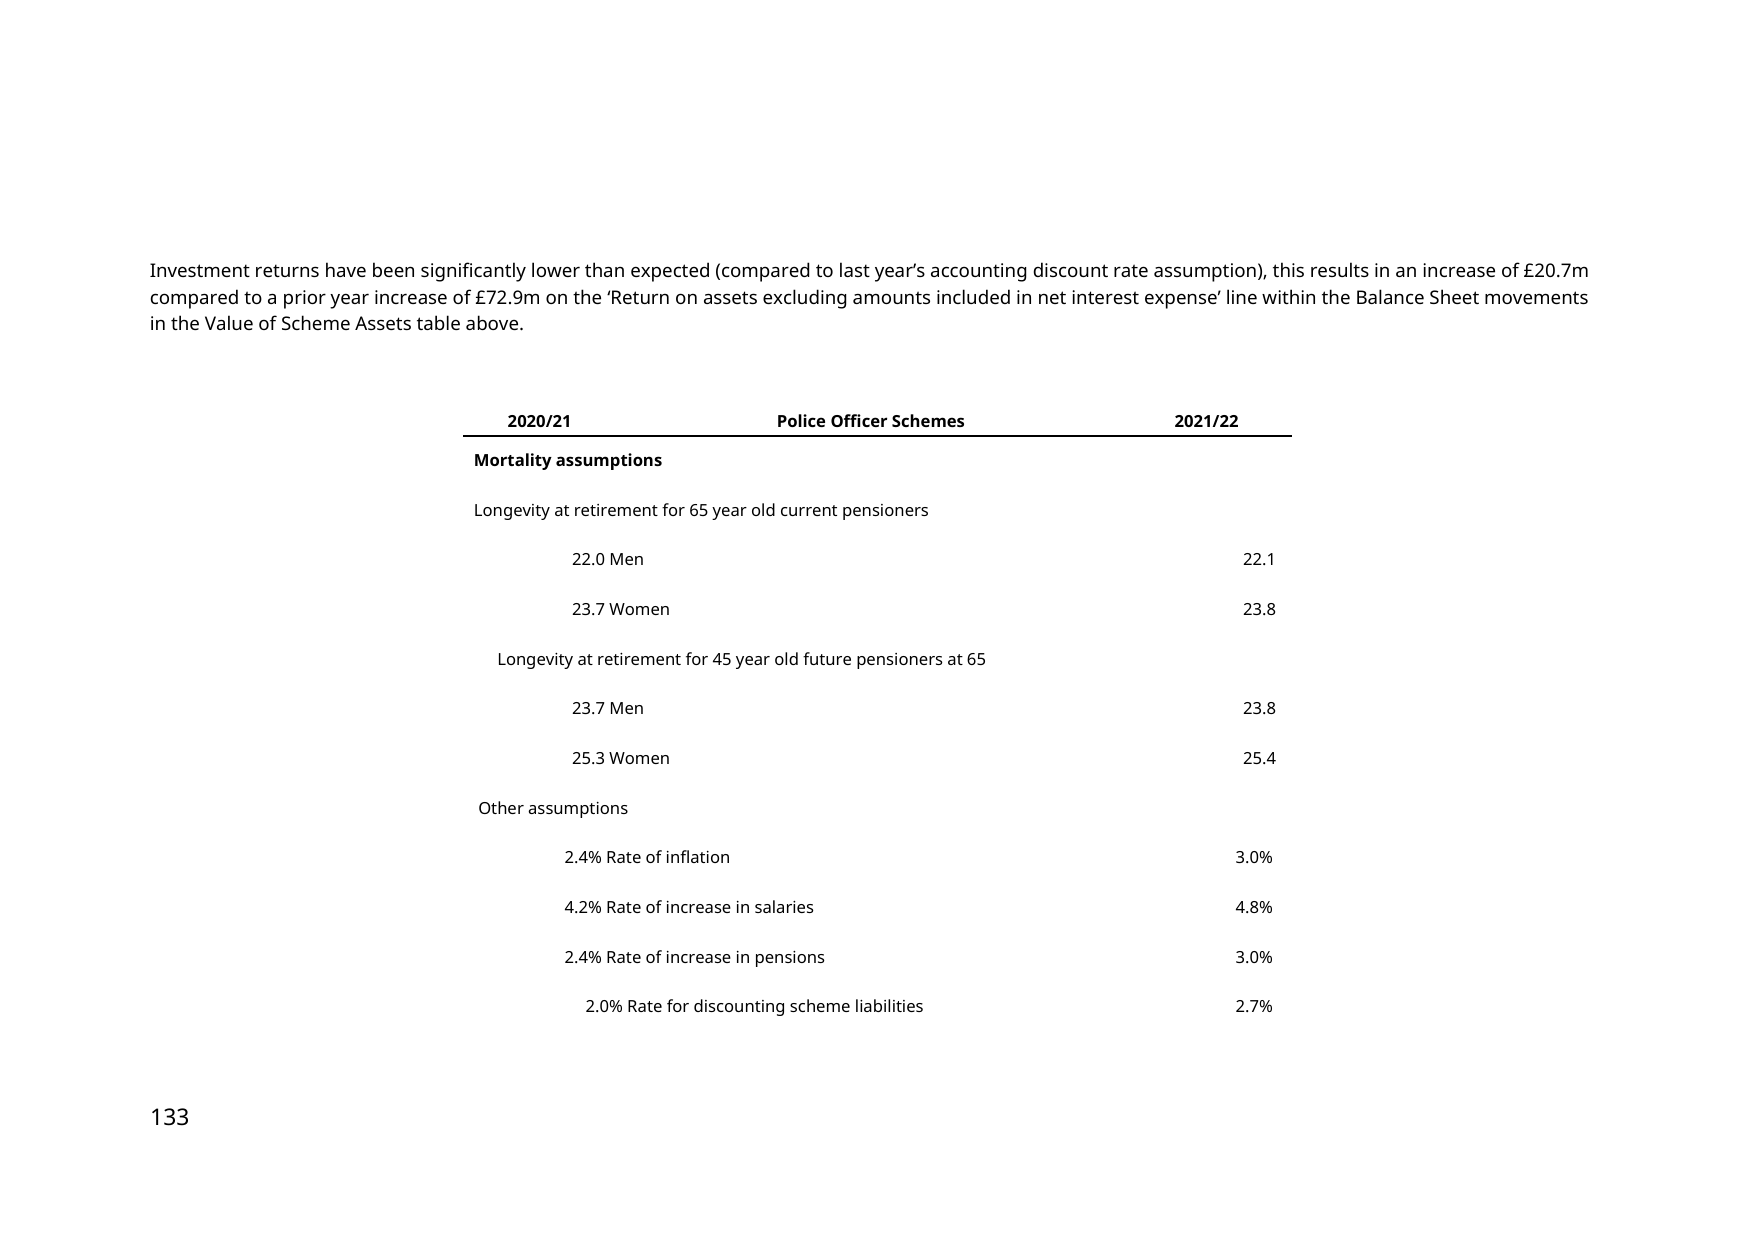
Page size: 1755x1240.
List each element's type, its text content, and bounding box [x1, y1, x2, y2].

table_cell 2.0% Rate for discounting scheme liabilities [369, 995, 1134, 1101]
text 2020/21 Police Officer Schemes 2021/22 [150, 405, 1616, 433]
table_cell 3.0% [1235, 945, 1392, 995]
table_cell [1134, 896, 1235, 945]
table_cell Longevity at retirement for 65 year old current pensioners [369, 498, 1134, 548]
table_cell [1134, 498, 1235, 548]
table_cell [1235, 498, 1392, 548]
table_cell 22.0 Men [369, 548, 1134, 598]
table_cell [1134, 747, 1235, 796]
table_cell [1134, 598, 1235, 647]
table_cell [1134, 647, 1235, 697]
table_cell 3.0% [1235, 846, 1392, 896]
table_cell 23.7 Women [369, 598, 1134, 647]
table_cell 25.3 Women [369, 747, 1134, 796]
table_cell 4.2% Rate of increase in salaries [369, 896, 1134, 945]
table_cell [1134, 846, 1235, 896]
table_cell 25.4 [1235, 747, 1392, 796]
table_cell [1134, 548, 1235, 598]
table_cell Longevity at retirement for 45 year old future pensioners at 65 [369, 647, 1134, 697]
table_cell [1134, 945, 1235, 995]
table_cell [1134, 995, 1235, 1101]
table_cell 23.8 [1235, 697, 1392, 747]
table_header [1134, 449, 1235, 498]
table_cell [1235, 647, 1392, 697]
table_cell [1134, 697, 1235, 747]
table_cell 2.7% [1235, 995, 1392, 1101]
table_header [1235, 449, 1392, 498]
table_cell 23.7 Men [369, 697, 1134, 747]
table_cell [1134, 796, 1235, 846]
text Investment returns have been significantly lower than expected (compared to last year’s accounting discount rate assumption), this results in an increase of £20.7m compared to a prior year increase of £72.9m on the ‘Return on assets excluding amounts included in net interest expense’ line within the Balance Sheet movements in the Value of Scheme Assets table above. [149, 258, 1609, 336]
table_cell 22.1 [1235, 548, 1392, 598]
table_cell 4.8% [1235, 896, 1392, 945]
table_cell [1235, 796, 1392, 846]
table_header Mortality assumptions [369, 449, 1134, 498]
table_cell Other assumptions [369, 796, 1134, 846]
table_cell 2.4% Rate of increase in pensions [369, 945, 1134, 995]
table_cell 2.4% Rate of inflation [369, 846, 1134, 896]
table_cell 23.8 [1235, 598, 1392, 647]
